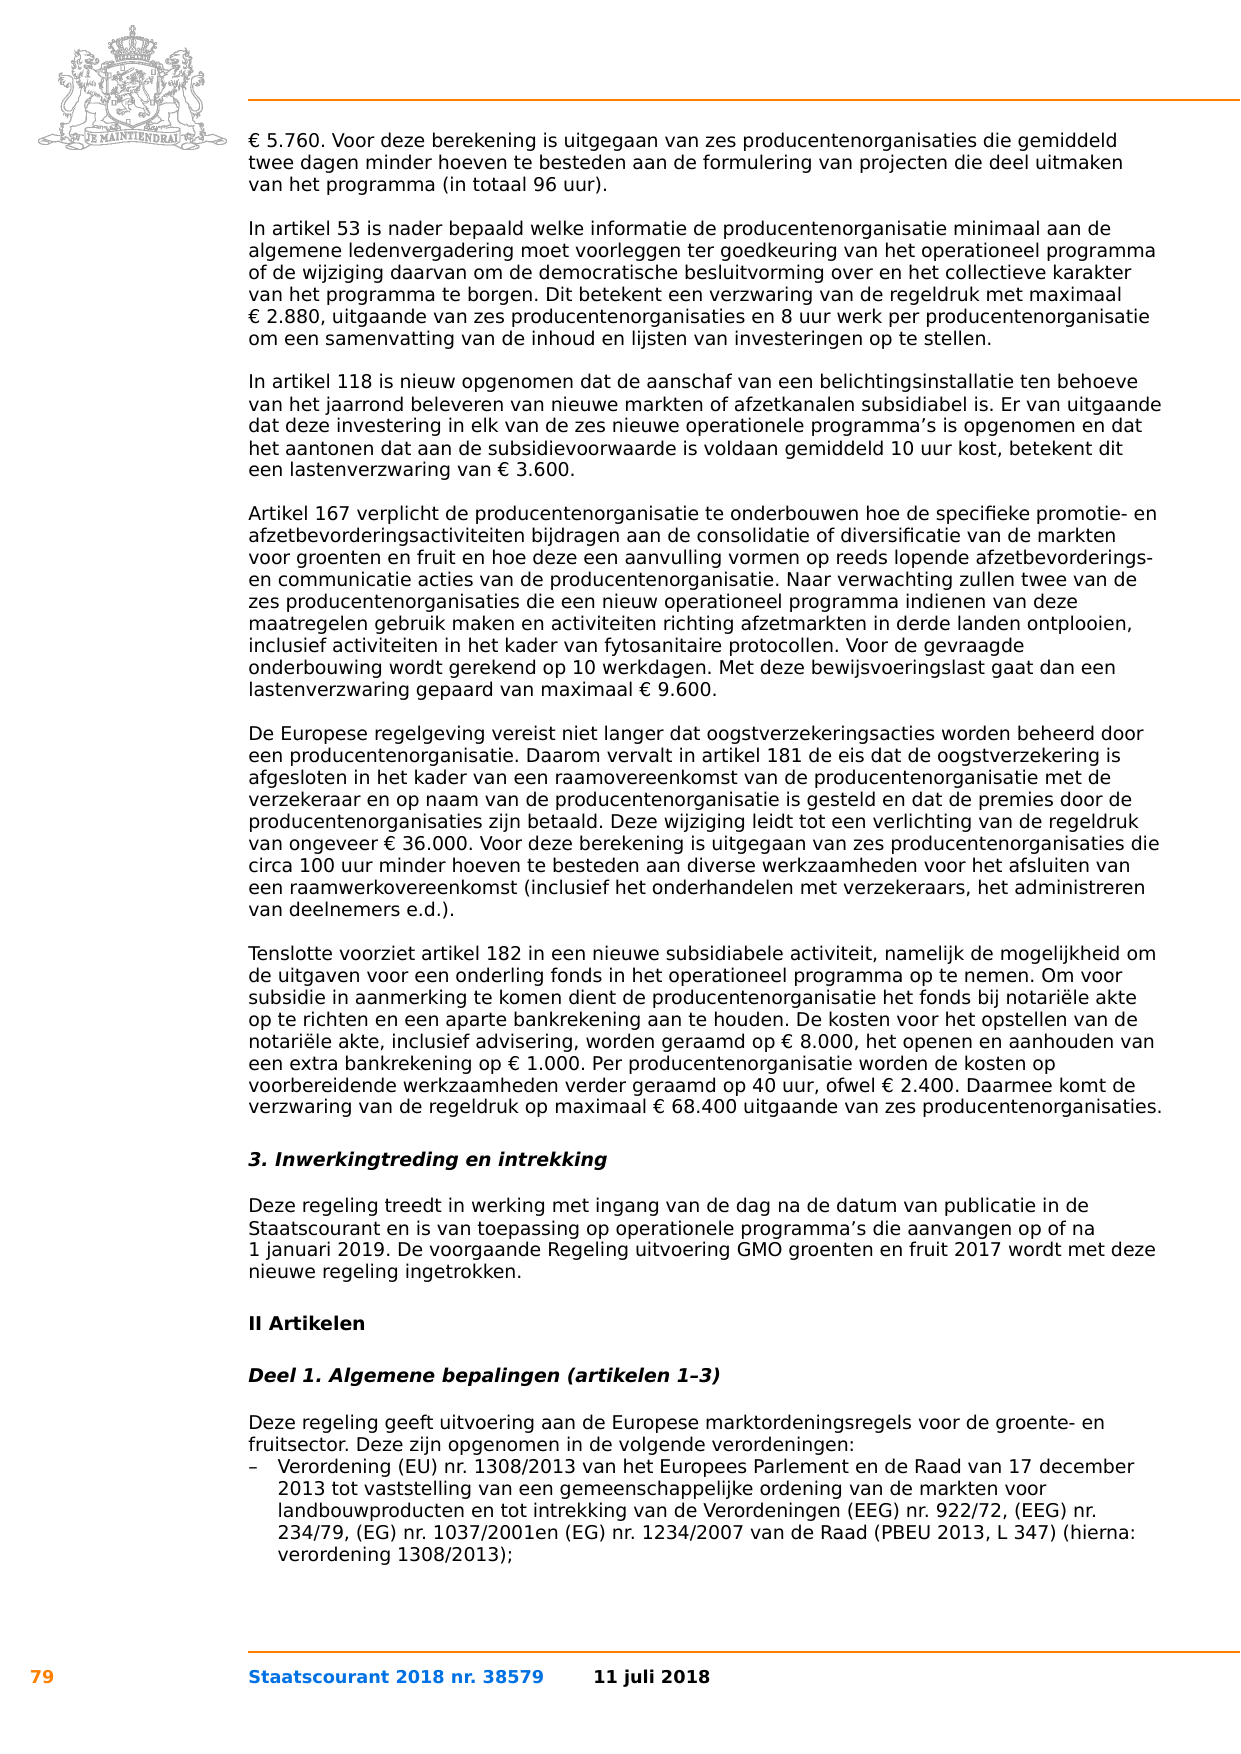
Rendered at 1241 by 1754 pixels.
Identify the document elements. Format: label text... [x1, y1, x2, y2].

picture [38, 25, 227, 150]
subtitle II Artikelen [248, 1313, 1163, 1335]
subtitle 3. Inwerkingtreding en intrekking [248, 1148, 1163, 1170]
text Deze regeling geeft uitvoering aan de Europese marktordeningsregels voor de groente- en fruitsector. Deze zijn opgenomen in de volgende verordeningen: [248, 1412, 1163, 1456]
text Deze regeling treedt in werking met ingang van de dag na de datum van publicatie in de Staatscourant en is van toepassing op operationele programma’s die aanvangen op of na 1 januari 2019. De voorgaande Regeling uitvoering GMO groenten en fruit 2017 wordt met deze nieuwe regeling ingetrokken. [248, 1195, 1163, 1283]
text € 5.760. Voor deze berekening is uitgegaan van zes producentenorganisaties die gemiddeld twee dagen minder hoeven te besteden aan de formulering van projecten die deel uitmaken van het programma (in totaal 96 uur). [248, 130, 1163, 196]
text In artikel 53 is nader bepaald welke informatie de producentenorganisatie minimaal aan de algemene ledenvergadering moet voorleggen ter goedkeuring van het operationeel programma of de wijziging daarvan om de democratische besluitvorming over en het collectieve karakter van het programma te borgen. Dit betekent een verzwaring van de regeldruk met maximaal € 2.880, uitgaande van zes producentenorganisaties en 8 uur werk per producentenorganisatie om een samenvatting van de inhoud en lijsten van investeringen op te stellen. [248, 218, 1163, 349]
subtitle Deel 1. Algemene bepalingen (artikelen 1–3) [248, 1365, 1163, 1387]
text In artikel 118 is nieuw opgenomen dat de aanschaf van een belichtingsinstallatie ten behoeve van het jaarrond beleveren van nieuwe markten of afzetkanalen subsidiabel is. Er van uitgaande dat deze investering in elk van de zes nieuwe operationele programma’s is opgenomen en dat het aantonen dat aan de subsidievoorwaarde is voldaan gemiddeld 10 uur kost, betekent dit een lastenverzwaring van € 3.600. [248, 371, 1163, 481]
text De Europese regelgeving vereist niet langer dat oogstverzekeringsacties worden beheerd door een producentenorganisatie. Daarom vervalt in artikel 181 de eis dat de oogstverzekering is afgesloten in het kader van een raamovereenkomst van de producentenorganisatie met de verzekeraar en op naam van de producentenorganisatie is gesteld en dat de premies door de producentenorganisaties zijn betaald. Deze wijziging leidt tot een verlichting van de regeldruk van ongeveer € 36.000. Voor deze berekening is uitgegaan van zes producentenorganisaties die circa 100 uur minder hoeven te besteden aan diverse werkzaamheden voor het afsluiten van een raamwerkovereenkomst (inclusief het onderhandelen met verzekeraars, het administreren van deelnemers e.d.). [248, 723, 1163, 921]
text – Verordening (EU) nr. 1308/2013 van het Europees Parlement en de Raad van 17 december 2013 tot vaststelling van een gemeenschappelijke ordening van de markten voor landbouwproducten en tot intrekking van de Verordeningen (EEG) nr. 922/72, (EEG) nr. 234/79, (EG) nr. 1037/2001en (EG) nr. 1234/2007 van de Raad (PBEU 2013, L 347) (hierna: verordening 1308/2013); [248, 1456, 1163, 1566]
text Artikel 167 verplicht de producentenorganisatie te onderbouwen hoe de specifieke promotie- en afzetbevorderingsactiviteiten bijdragen aan de consolidatie of diversificatie van de markten voor groenten en fruit en hoe deze een aanvulling vormen op reeds lopende afzetbevorderings- en communicatie acties van de producentenorganisatie. Naar verwachting zullen twee van de zes producentenorganisaties die een nieuw operationeel programma indienen van deze maatregelen gebruik maken en activiteiten richting afzetmarkten in derde landen ontplooien, inclusief activiteiten in het kader van fytosanitaire protocollen. Voor de gevraagde onderbouwing wordt gerekend op 10 werkdagen. Met deze bewijsvoeringslast gaat dan een lastenverzwaring gepaard van maximaal € 9.600. [248, 503, 1163, 701]
text Tenslotte voorziet artikel 182 in een nieuwe subsidiabele activiteit, namelijk de mogelijkheid om de uitgaven voor een onderling fonds in het operationeel programma op te nemen. Om voor subsidie in aanmerking te komen dient de producentenorganisatie het fonds bij notariële akte op te richten en een aparte bankrekening aan te houden. De kosten voor het opstellen van de notariële akte, inclusief advisering, worden geraamd op € 8.000, het openen en aanhouden van een extra bankrekening op € 1.000. Per producentenorganisatie worden de kosten op voorbereidende werkzaamheden verder geraamd op 40 uur, ofwel € 2.400. Daarmee komt de verzwaring van de regeldruk op maximaal € 68.400 uitgaande van zes producentenorganisaties. [248, 943, 1163, 1118]
